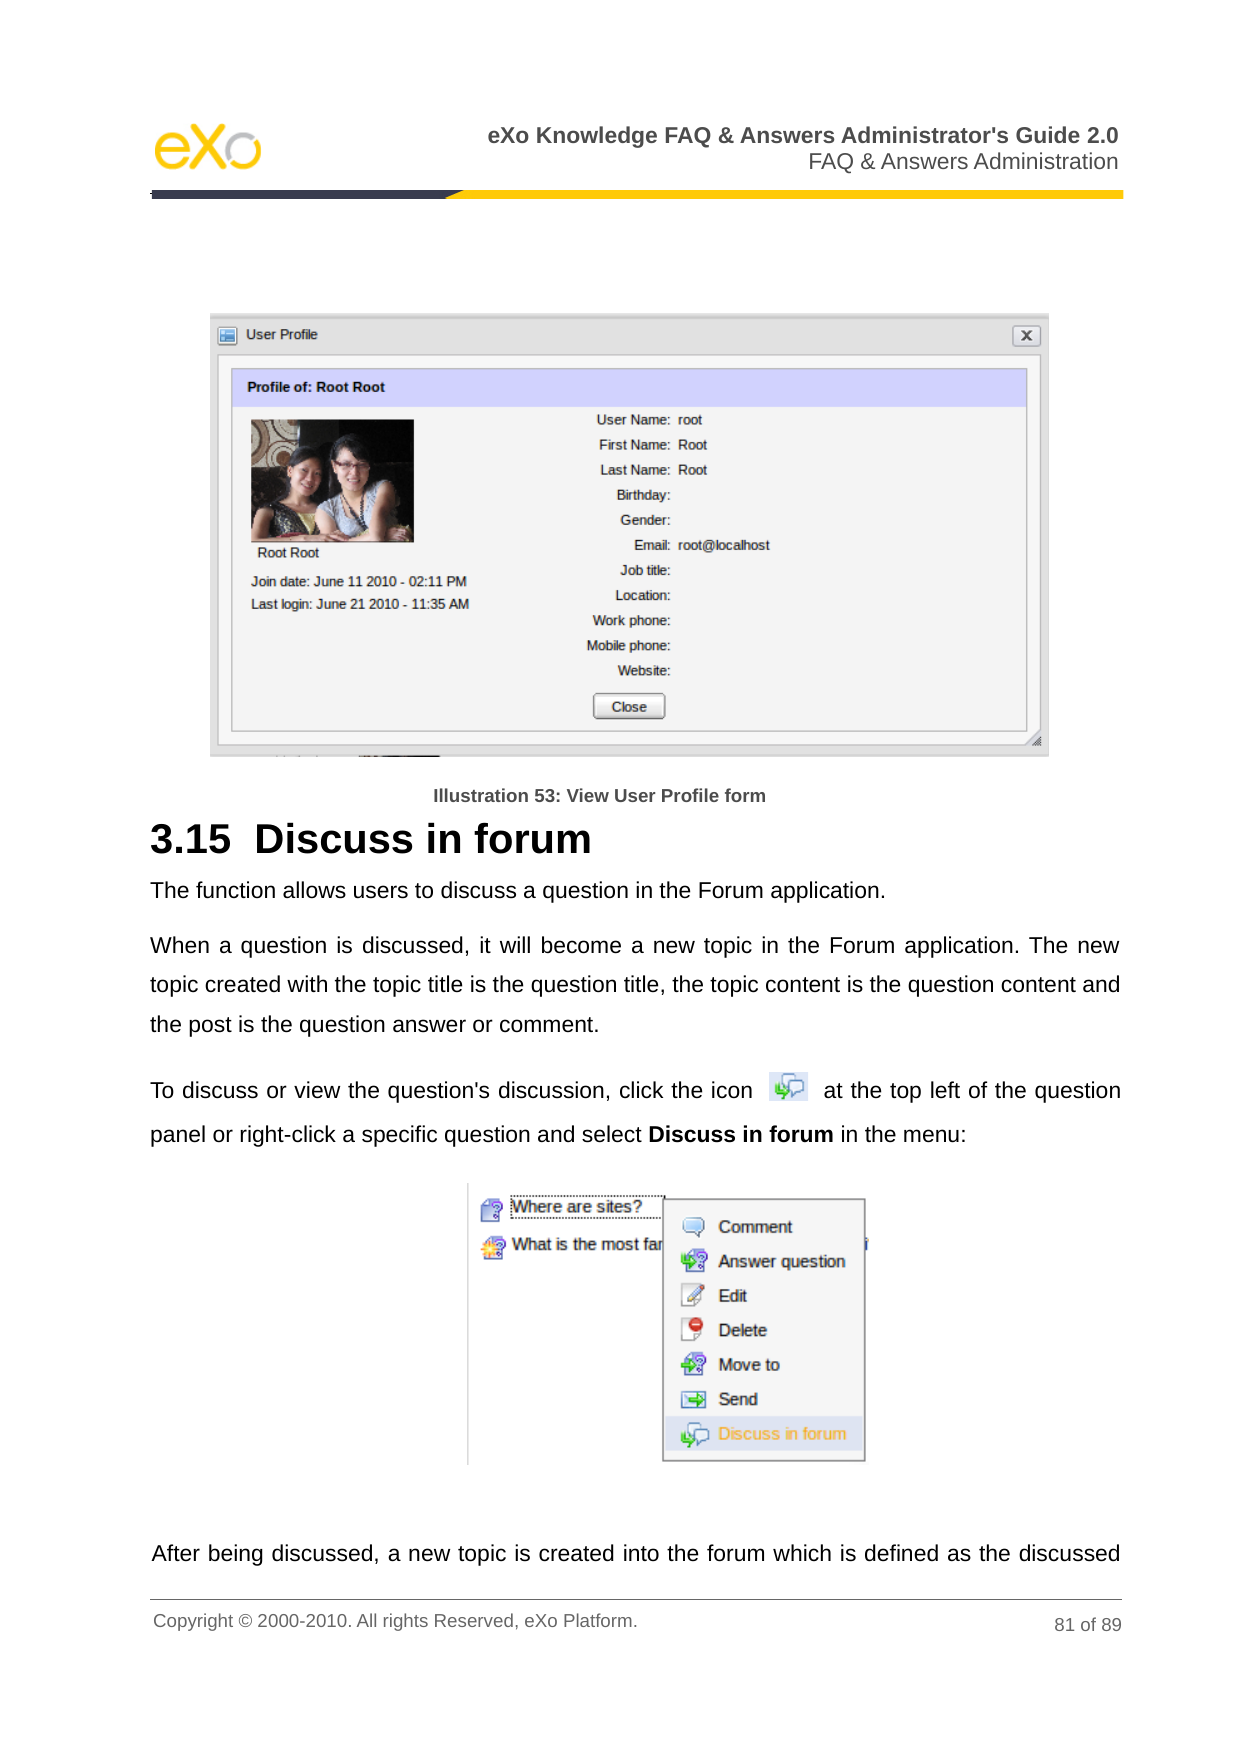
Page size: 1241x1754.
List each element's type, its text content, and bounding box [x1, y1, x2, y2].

text The function allows users to discuss a question in the Forum application. [150, 877, 1122, 903]
text When a question is discussed, it will become a new topic in the Forum application. The new topic created with the topic title is the question title, the topic content is the question content and the post is the question answer or comment. [150, 932, 1122, 1037]
subtitle Discuss in forum [150, 223, 1122, 862]
picture [151, 190, 1124, 199]
picture [769, 1072, 809, 1101]
picture [210, 313, 1049, 757]
text To discuss or view the question's discussion, click the icon at the top left of the question panel or right-click a specific question and select Discuss in forum in the menu: [150, 1065, 1122, 1148]
list After being discussed, a new topic is created into the forum which is defined as the discussed [114, 1540, 1122, 1566]
picture [467, 1183, 869, 1465]
text Illustration 53: View User Profile form [180, 757, 1019, 807]
picture [155, 123, 262, 170]
